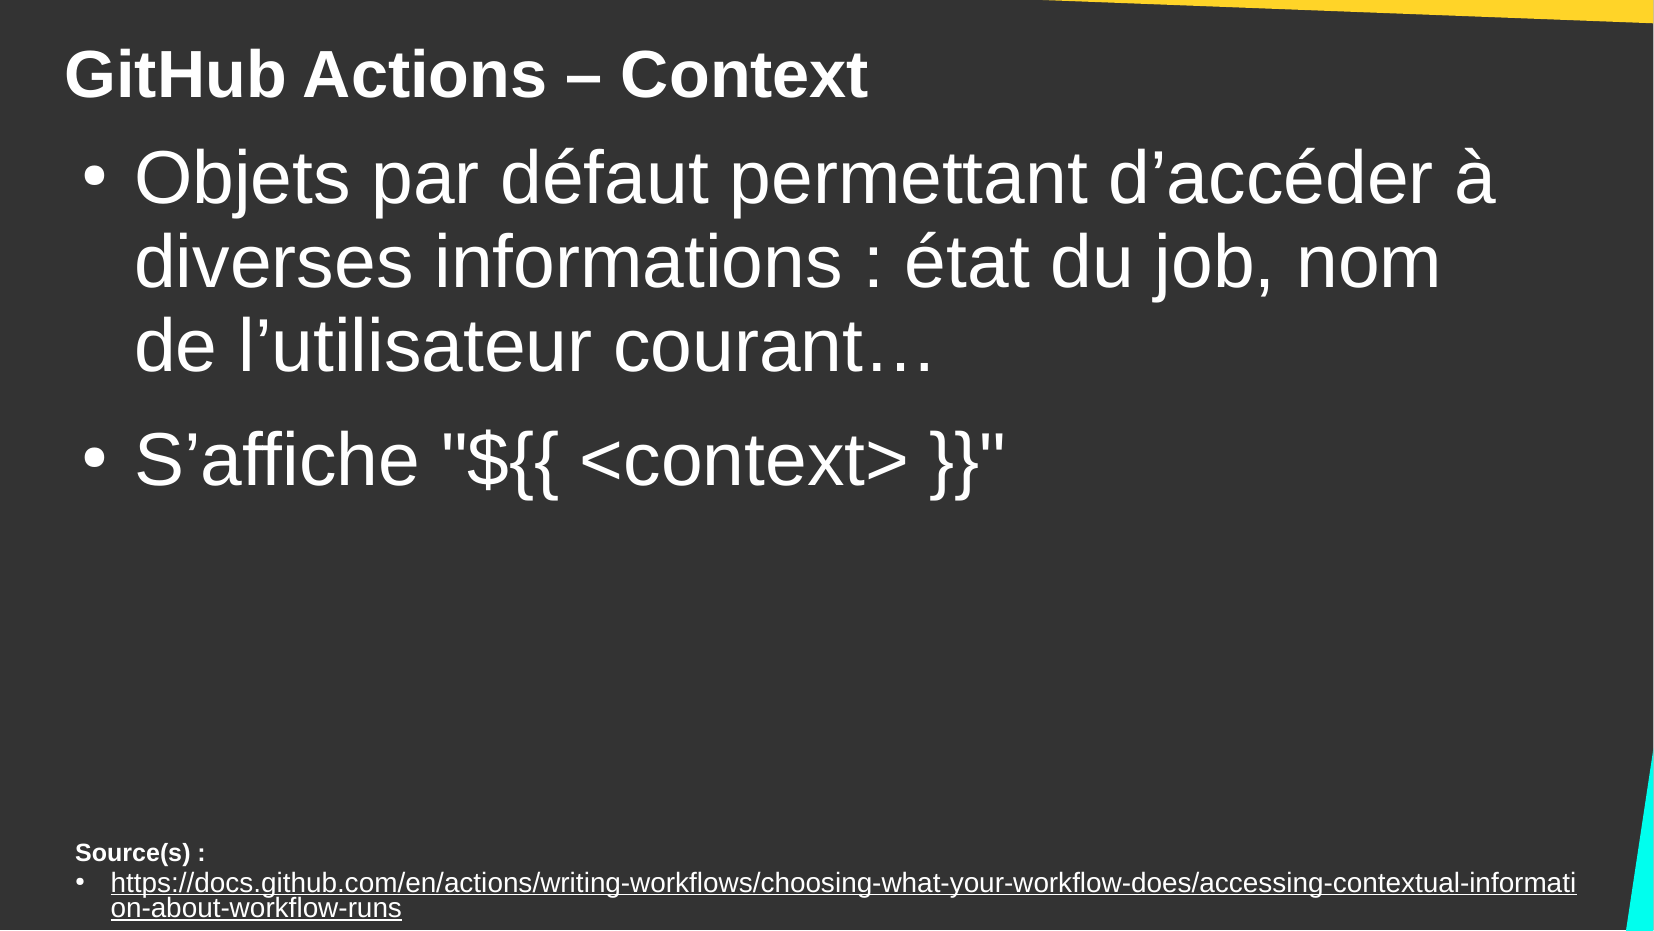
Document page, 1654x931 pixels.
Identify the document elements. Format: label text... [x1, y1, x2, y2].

list Objets par défaut permettant d’accéder à diverses informations : état du job, nom de l’utilisateur courant… S’affiche "${{ <context> }}" [63, 135, 1542, 544]
text_box [1042, 0, 1654, 24]
text_box [1625, 744, 1654, 931]
title GitHub Actions – Context [64, 37, 1471, 113]
text_box Source(s) : https://docs.github.com/en/actions/writing-workflows/choosing-what-your-workflow-does/accessing-contextual-information-about-workflow-runs [60, 799, 1607, 906]
